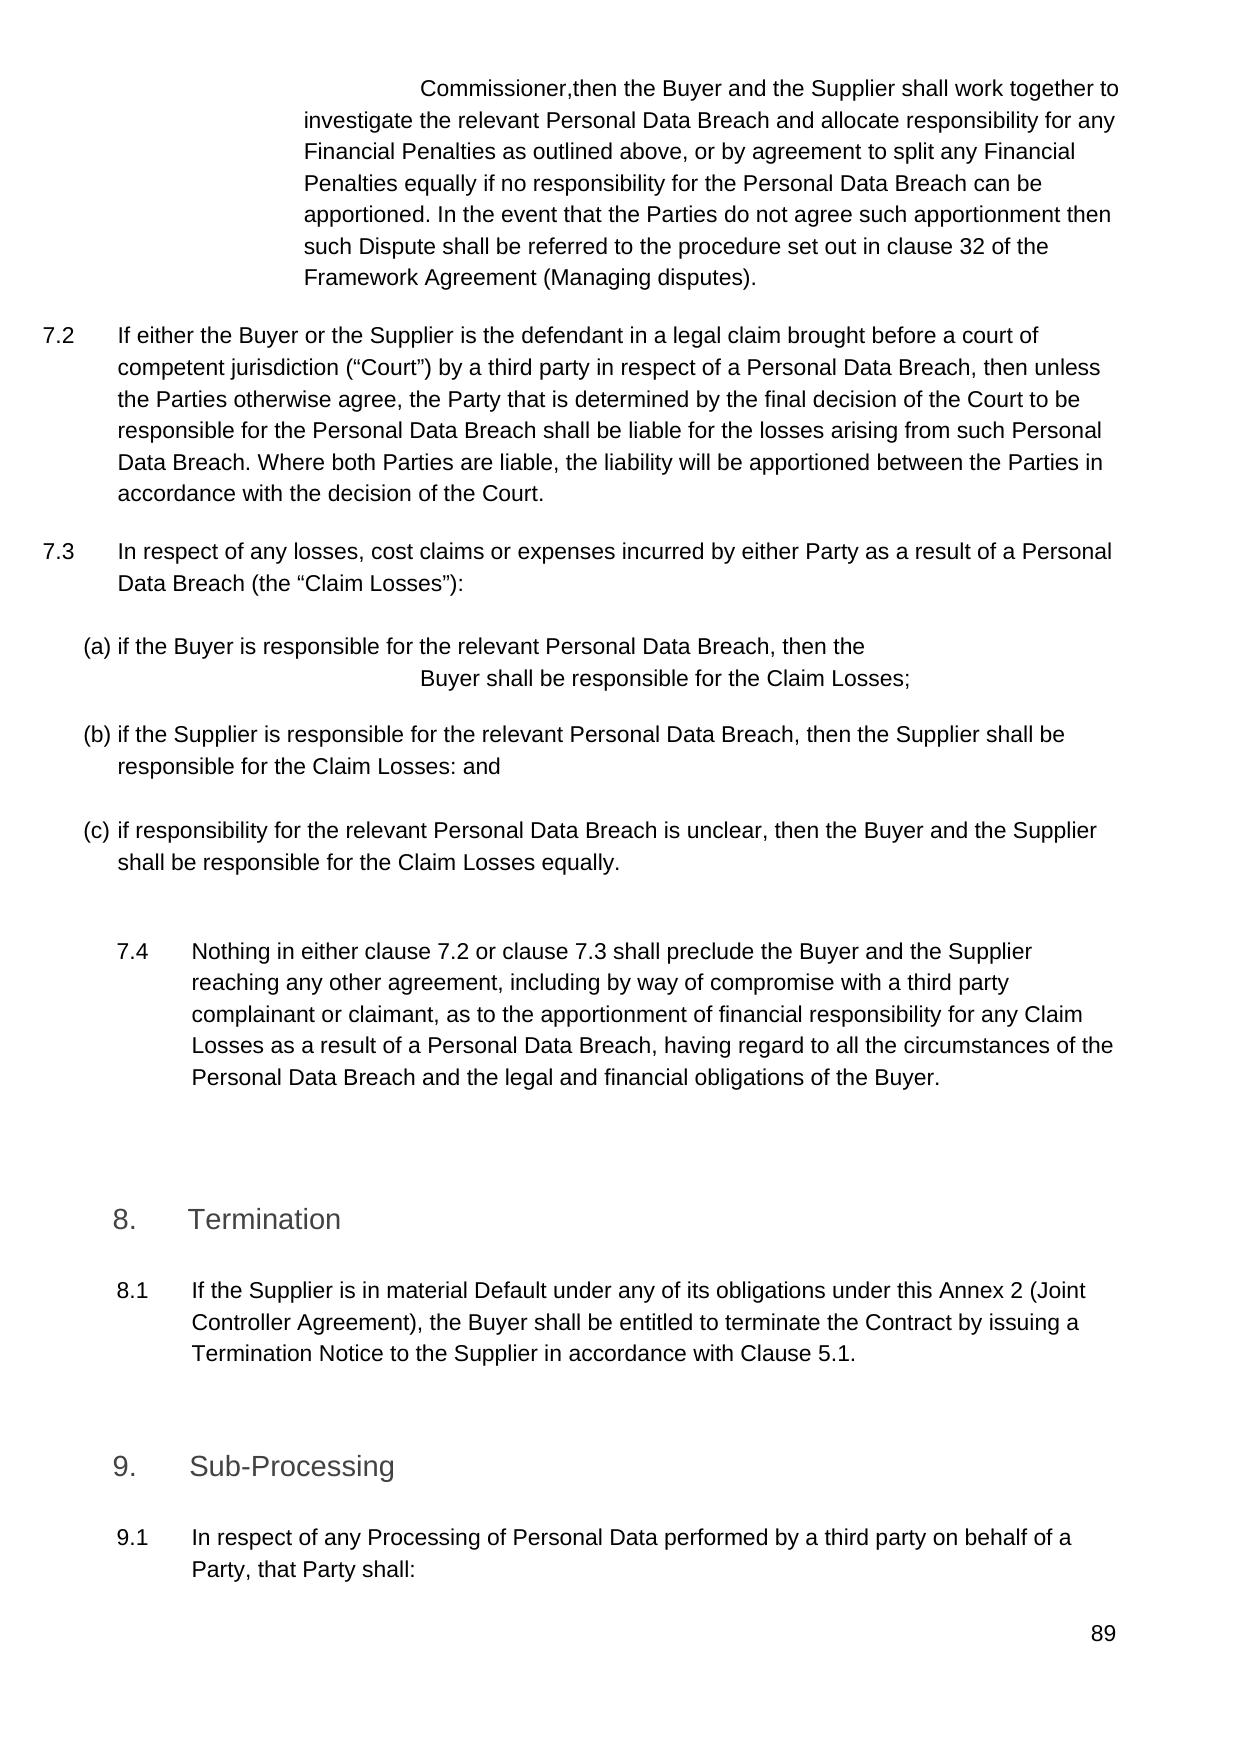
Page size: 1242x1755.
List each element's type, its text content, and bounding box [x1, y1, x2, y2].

subtitle 8. Termination [0, 1202, 1122, 1236]
text 7.4 Nothing in either clause 7.2 or clause 7.3 shall preclude the Buyer and the Supplier reaching any other agreement, including by way of compromise with a third party complainant or claimant, as to the apportionment of financial responsibility for any Claim Losses as a result of a Personal Data Breach, having regard to all the circumstances of the Personal Data Breach and the legal and financial obligations of the Buyer. [116, 938, 1121, 1090]
list If either the Buyer or the Supplier is the defendant in a legal claim brought before a court of competent jurisdiction (“Court”) by a third party in respect of a Personal Data Breach, then unless the Parties otherwise agree, the Party that is determined by the final decision of the Court to be responsible for the Personal Data Breach shall be liable for the losses arising from such Personal Data Breach. Where both Parties are liable, the liability will be apportioned between the Parties in accordance with the decision of the Court. [42, 322, 1121, 507]
list if the Buyer is responsible for the relevant Personal Data Breach, then the [83, 633, 1121, 660]
list if responsibility for the relevant Personal Data Breach is unclear, then the Buyer and the Supplier shall be responsible for the Claim Losses equally. [83, 817, 1121, 875]
list In respect of any losses, cost claims or expenses incurred by either Party as a result of a Personal Data Breach (the “Claim Losses”): [42, 538, 1121, 596]
list if the Supplier is responsible for the relevant Personal Data Breach, then the Supplier shall be responsible for the Claim Losses: and [83, 721, 1121, 779]
text 8.1 If the Supplier is in material Default under any of its obligations under this Annex 2 (Joint Controller Agreement), the Buyer shall be entitled to terminate the Contract by issuing a Termination Notice to the Supplier in accordance with Clause 5.1. [116, 1277, 1121, 1367]
subtitle 9. Sub-Processing [0, 1449, 1122, 1483]
text Buyer shall be responsible for the Claim Losses; [303, 665, 1121, 691]
text 9.1 In respect of any Processing of Personal Data performed by a third party on behalf of a Party, that Party shall: [116, 1524, 1121, 1582]
text Commissioner,then the Buyer and the Supplier shall work together to investigate the relevant Personal Data Breach and allocate responsibility for any Financial Penalties as outlined above, or by agreement to split any Financial Penalties equally if no responsibility for the Personal Data Breach can be apportioned. In the event that the Parties do not agree such apportionment then such Dispute shall be referred to the procedure set out in clause 32 of the Framework Agreement (Managing disputes). [303, 75, 1121, 291]
